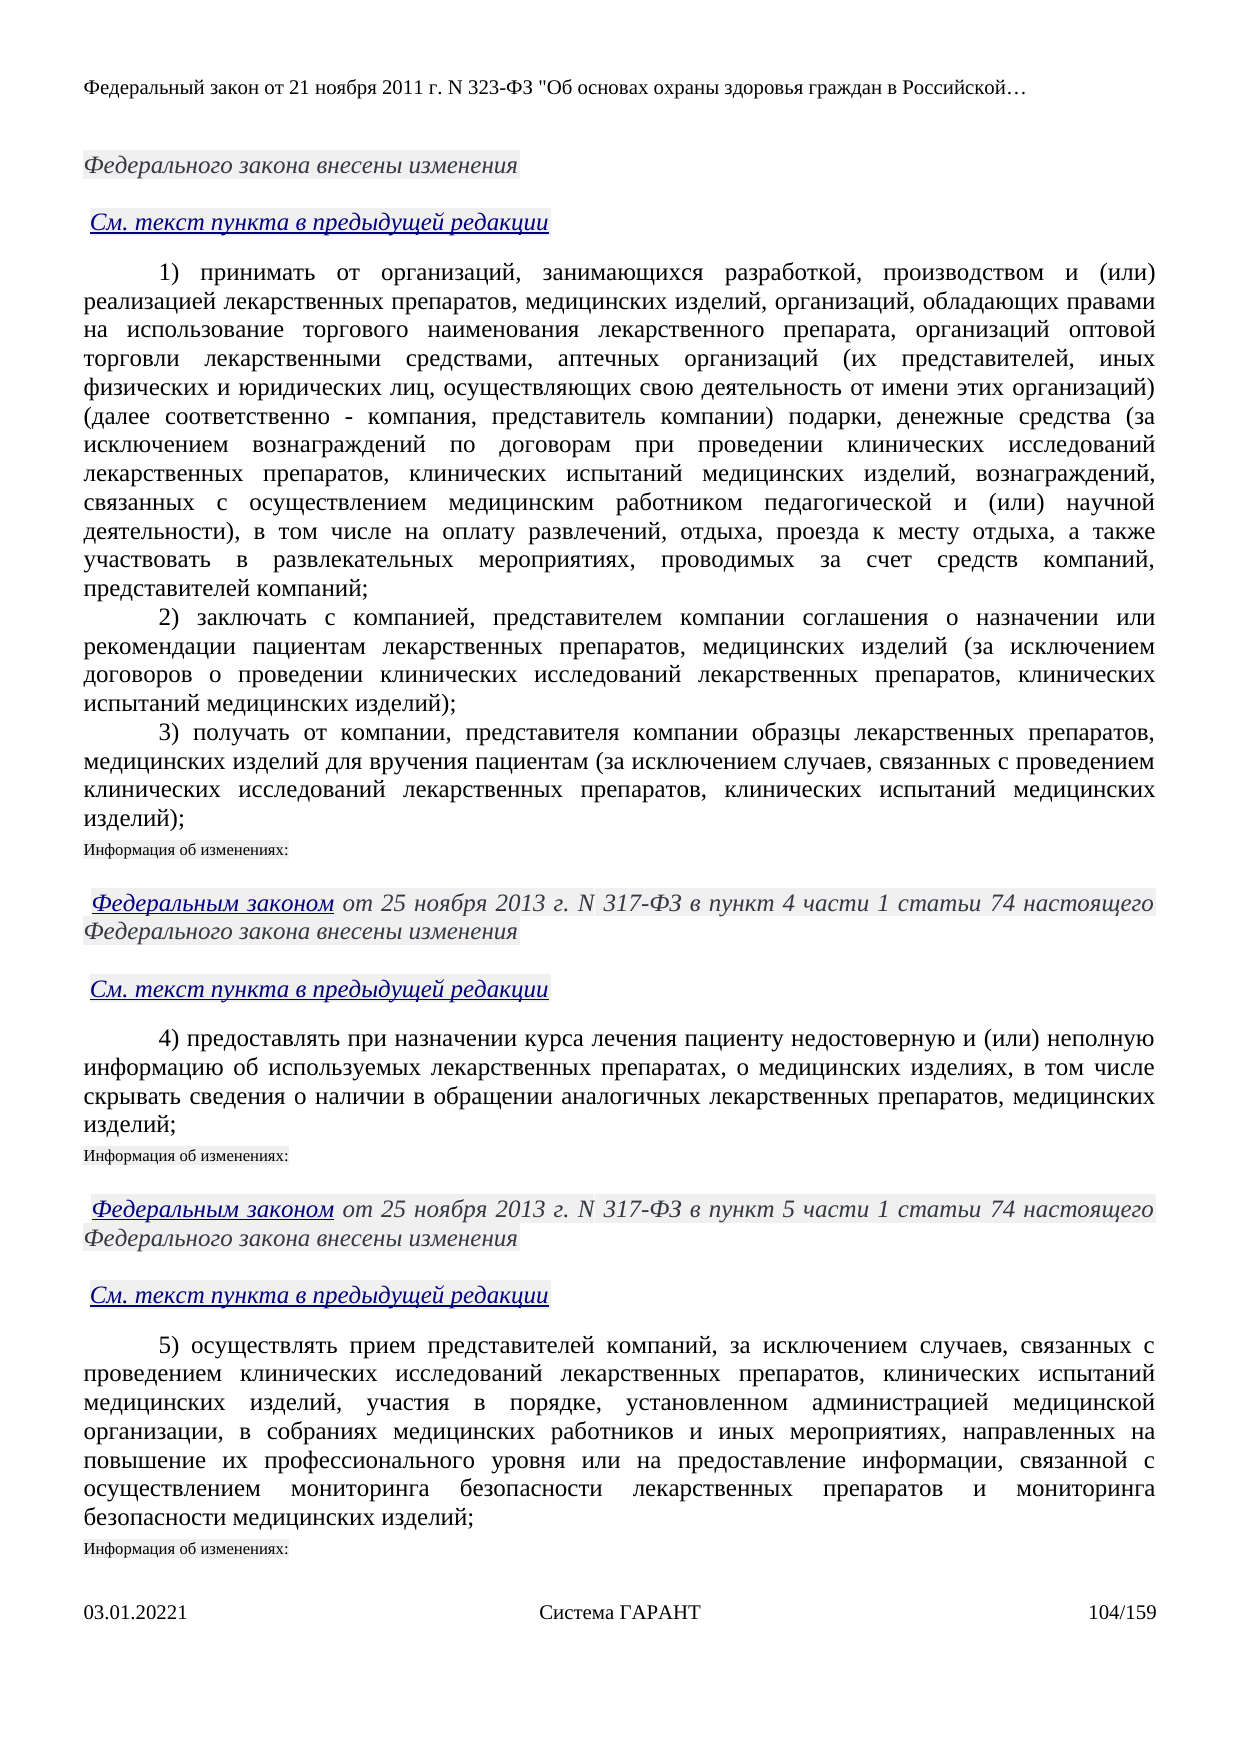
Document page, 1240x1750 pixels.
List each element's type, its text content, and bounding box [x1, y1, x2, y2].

text Информация об изменениях: [83, 1539, 1156, 1558]
text 5) осуществлять прием представителей компаний, за исключением случаев, связанных с проведением клинических исследований лекарственных препаратов, клинических испытаний медицинских изделий, участия в порядке, установленном администрацией медицинской организации, в собраниях медицинских работников и иных мероприятиях, направленных на повышение их профессионального уровня или на предоставление информации, связанной с осуществлением мониторинга безопасности лекарственных препаратов и мониторинга безопасности медицинских изделий; [83, 1330, 1156, 1531]
text 2) заключать с компанией, представителем компании соглашения о назначении или рекомендации пациентам лекарственных препаратов, медицинских изделий (за исключением договоров о проведении клинических исследований лекарственных препаратов, клинических испытаний медицинских изделий); [83, 602, 1156, 717]
text Федерального закона внесены изменения [83, 150, 1156, 179]
text Информация об изменениях: [83, 840, 1156, 859]
text Информация об изменениях: [83, 1146, 1156, 1165]
text См. текст пункта в предыдущей редакции [83, 1280, 1156, 1309]
text См. текст пункта в предыдущей редакции [83, 207, 1156, 236]
text См. текст пункта в предыдущей редакции [83, 974, 1156, 1002]
text 3) получать от компании, представителя компании образцы лекарственных препаратов, медицинских изделий для вручения пациентам (за исключением случаев, связанных с проведением клинических исследований лекарственных препаратов, клинических испытаний медицинских изделий); [83, 717, 1156, 832]
text Федеральным законом от 25 ноября 2013 г. N 317-ФЗ в пункт 4 части 1 статьи 74 настоящего Федерального закона внесены изменения [83, 888, 1156, 945]
text Федеральным законом от 25 ноября 2013 г. N 317-ФЗ в пункт 5 части 1 статьи 74 настоящего Федерального закона внесены изменения [83, 1194, 1156, 1251]
text 1) принимать от организаций, занимающихся разработкой, производством и (или) реализацией лекарственных препаратов, медицинских изделий, организаций, обладающих правами на использование торгового наименования лекарственного препарата, организаций оптовой торговли лекарственными средствами, аптечных организаций (их представителей, иных физических и юридических лиц, осуществляющих свою деятельность от имени этих организаций) (далее соответственно - компания, представитель компании) подарки, денежные средства (за исключением вознаграждений по договорам при проведении клинических исследований лекарственных препаратов, клинических испытаний медицинских изделий, вознаграждений, связанных с осуществлением медицинским работником педагогической и (или) научной деятельности), в том числе на оплату развлечений, отдыха, проезда к месту отдыха, а также участвовать в развлекательных мероприятиях, проводимых за счет средств компаний, представителей компаний; [83, 257, 1156, 602]
text 4) предоставлять при назначении курса лечения пациенту недостоверную и (или) неполную информацию об используемых лекарственных препаратах, о медицинских изделиях, в том числе скрывать сведения о наличии в обращении аналогичных лекарственных препаратов, медицинских изделий; [83, 1023, 1156, 1138]
